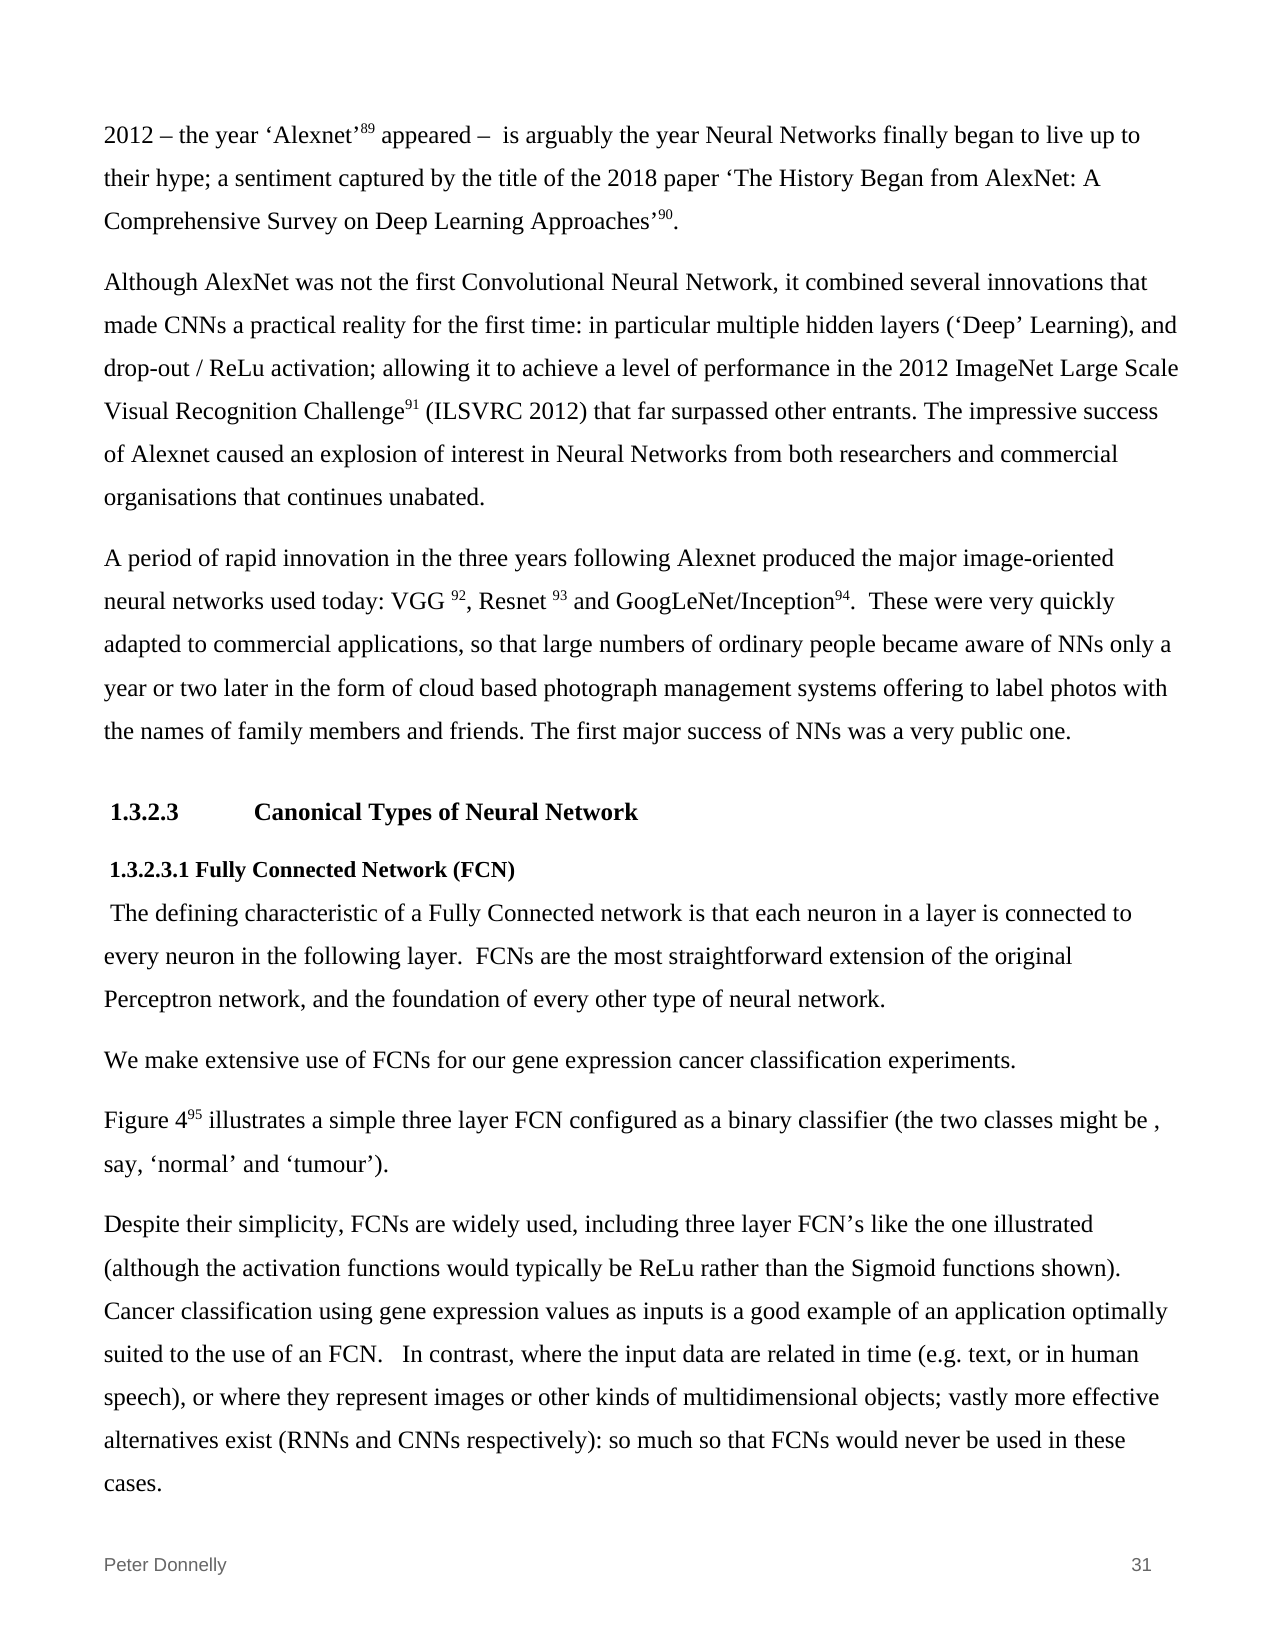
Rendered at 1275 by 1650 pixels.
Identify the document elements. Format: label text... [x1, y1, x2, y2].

text Figure 4 illustrates a simple three layer FCN configured as a binary classifier (the two classes might be , say, ‘normal’ and ‘tumour’). [103, 1106, 1181, 1177]
text 2012 – the year ‘Alexnet’ appeared – is arguably the year Neural Networks finally began to live up to their hype; a sentiment captured by the title of the 2018 paper ‘The History Began from AlexNet: A Comprehensive Survey on Deep Learning Approaches’. [103, 120, 1181, 235]
text Despite their simplicity, FCNs are widely used, including three layer FCN’s like the one illustrated (although the activation functions would typically be ReLu rather than the Sigmoid functions shown). Cancer classification using gene expression values as inputs is a good example of an application optimally suited to the use of an FCN. In contrast, where the input data are related in time (e.g. text, or in human speech), or where they represent images or other kinds of multidimensional objects; vastly more effective alternatives exist (RNNs and CNNs respectively): so much so that FCNs would never be used in these cases. [103, 1209, 1181, 1497]
subtitle Canonical Types of Neural Network [103, 797, 1181, 826]
text The defining characteristic of a Fully Connected network is that each neuron in a layer is connected to every neuron in the following layer. FCNs are the most straightforward extension of the original Perceptron network, and the foundation of every other type of neural network. [103, 898, 1181, 1013]
subtitle Fully Connected Network (FCN) [103, 856, 1181, 883]
text We make extensive use of FCNs for our gene expression cancer classification experiments. [103, 1045, 1181, 1073]
text A period of rapid innovation in the three years following Alexnet produced the major image-oriented neural networks used today: VGG , Resnet and GoogLeNet/Inception. These were very quickly adapted to commercial applications, so that large numbers of ordinary people became aware of NNs only a year or two later in the form of cloud based photograph management systems offering to label photos with the names of family members and friends. The first major success of NNs was a very public one. [103, 543, 1181, 744]
text Although AlexNet was not the first Convolutional Neural Network, it combined several innovations that made CNNs a practical reality for the first time: in particular multiple hidden layers (‘Deep’ Learning), and drop-out / ReLu activation; allowing it to achieve a level of performance in the 2012 ImageNet Large Scale Visual Recognition Challenge (ILSVRC 2012) that far surpassed other entrants. The impressive success of Alexnet caused an explosion of interest in Neural Networks from both researchers and commercial organisations that continues unabated. [103, 267, 1181, 511]
